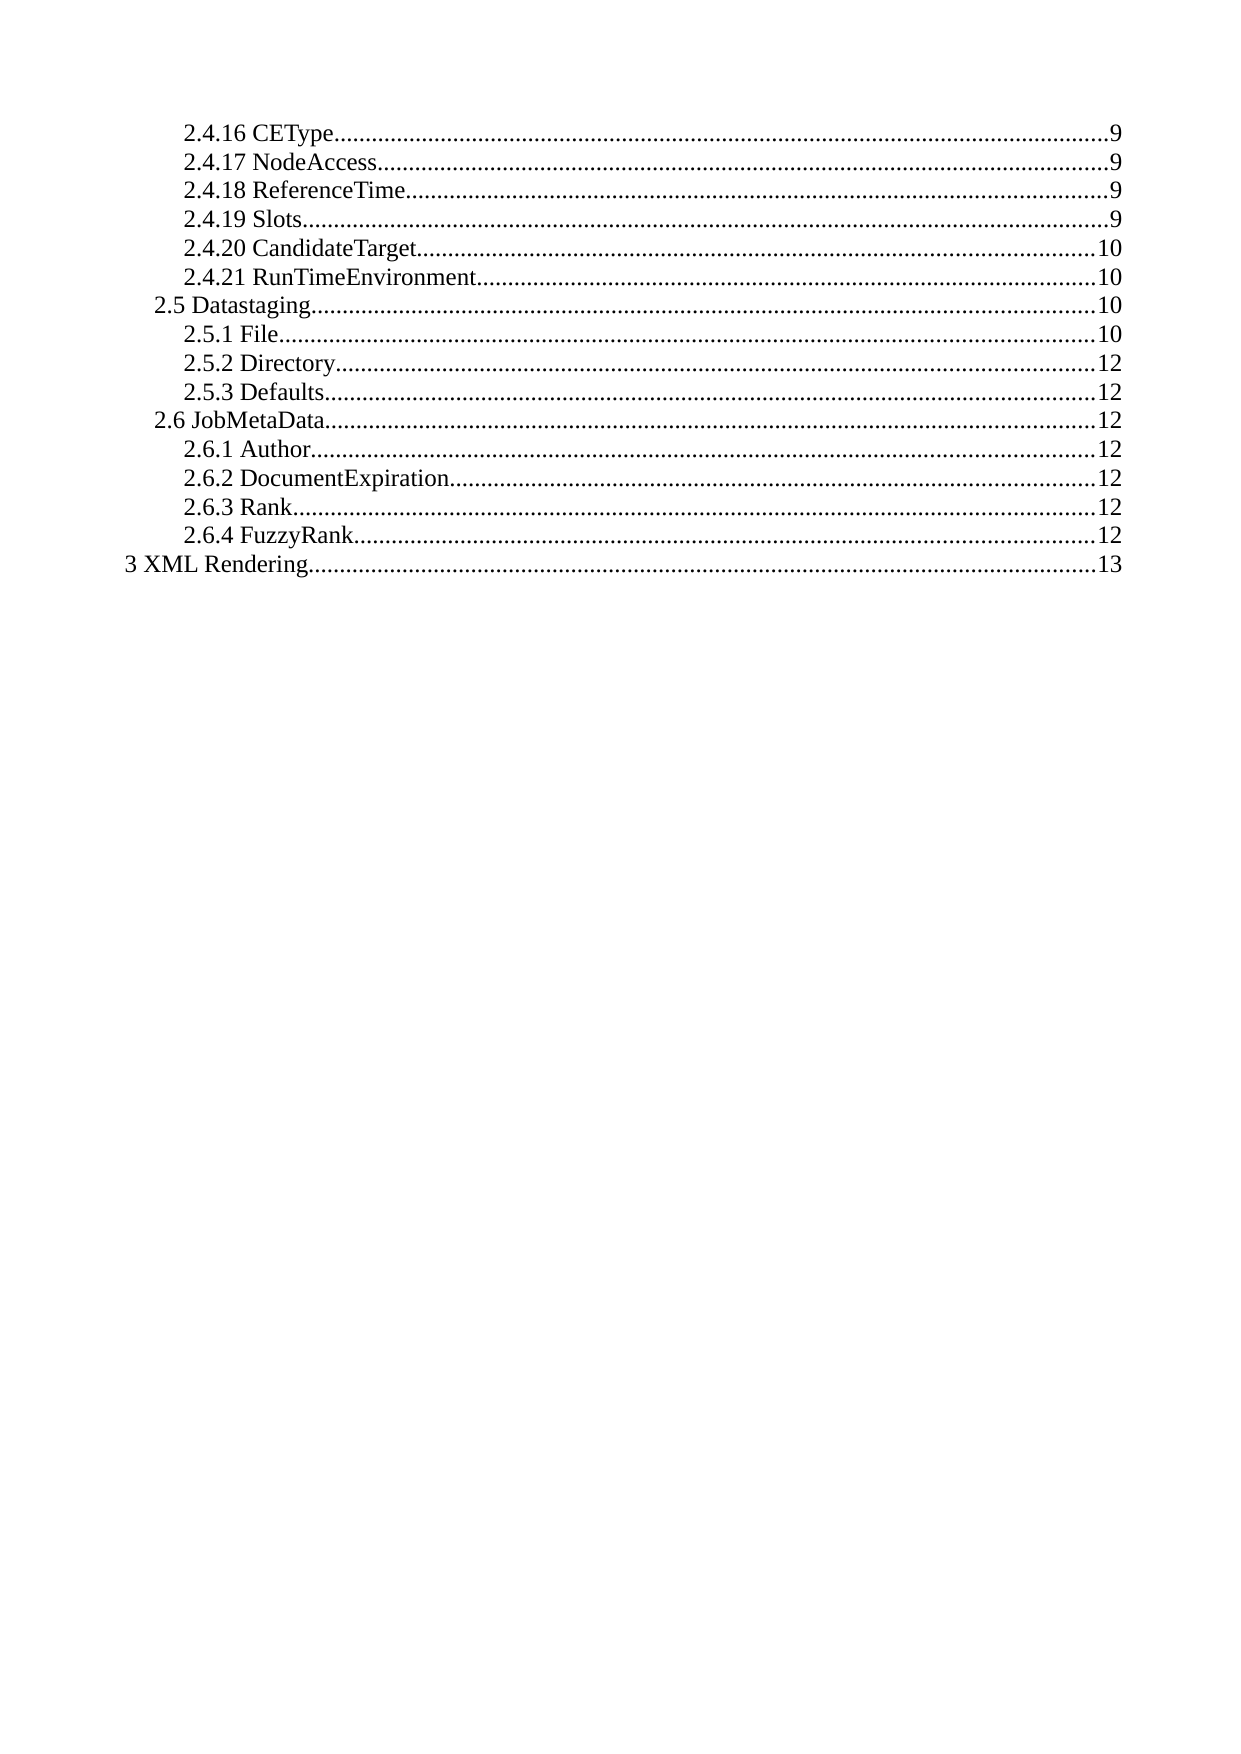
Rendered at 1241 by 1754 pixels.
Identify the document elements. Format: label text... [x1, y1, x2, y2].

text 2.5.2 Directory 12 [177, 348, 1122, 377]
text 2.5 Datastaging 10 [148, 291, 1122, 319]
text 2.6 JobMetaData 12 [148, 406, 1122, 434]
text 3 XML Rendering 13 [118, 549, 1122, 578]
text 2.6.3 Rank 12 [177, 492, 1122, 521]
text 2.6.4 FuzzyRank 12 [177, 521, 1122, 549]
text 2.6.2 DocumentExpiration 12 [177, 463, 1122, 492]
text 2.5.3 Defaults 12 [177, 377, 1122, 406]
text 2.4.19 Slots 9 [177, 204, 1122, 233]
text 2.4.18 ReferenceTime 9 [177, 176, 1122, 204]
text 2.4.17 NodeAccess 9 [177, 147, 1122, 176]
text 2.4.20 CandidateTarget 10 [177, 233, 1122, 262]
text 2.4.16 CEType 9 [177, 118, 1122, 147]
text 2.4.21 RunTimeEnvironment 10 [177, 262, 1122, 291]
text 2.6.1 Author 12 [177, 434, 1122, 463]
text 2.5.1 File 10 [177, 319, 1122, 348]
